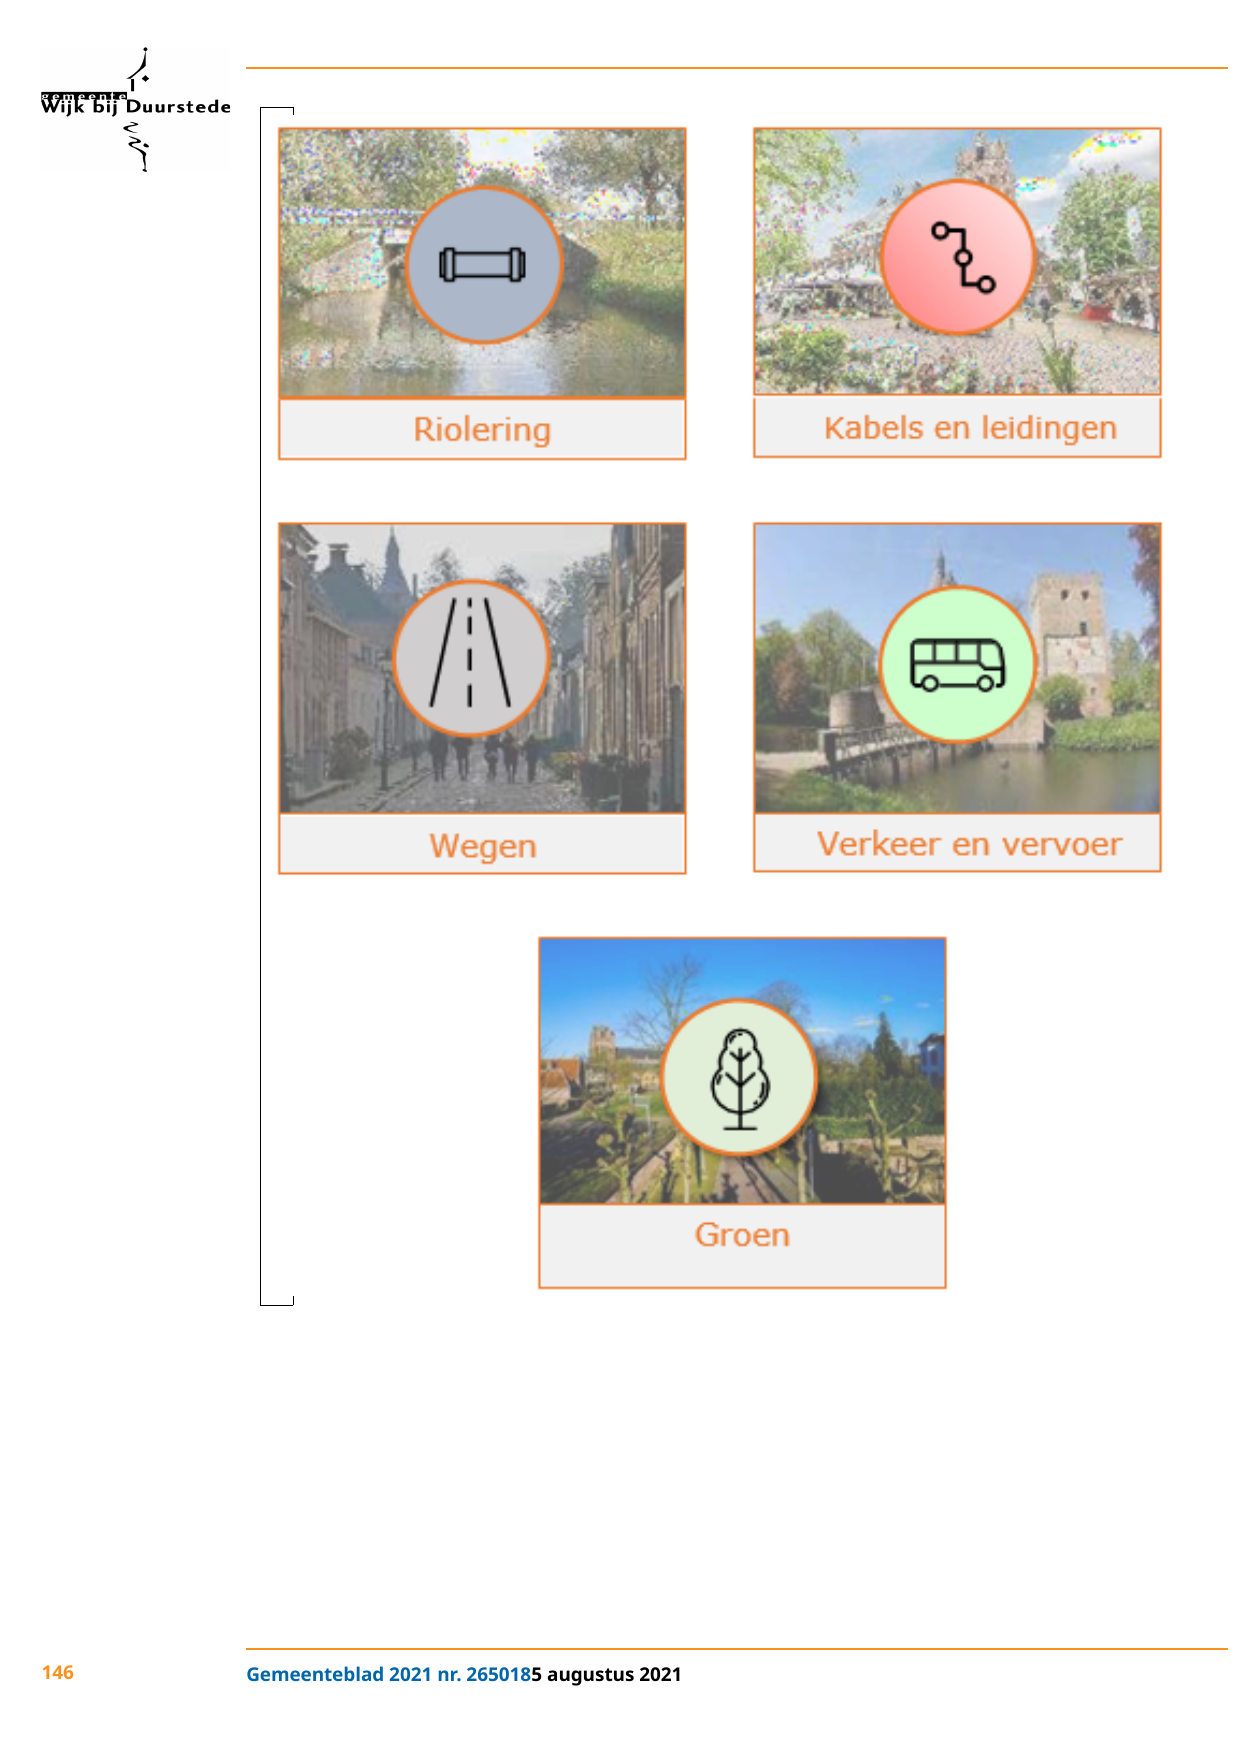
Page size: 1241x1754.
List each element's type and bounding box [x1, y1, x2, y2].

picture [268, 115, 1173, 1296]
picture [41, 47, 231, 172]
